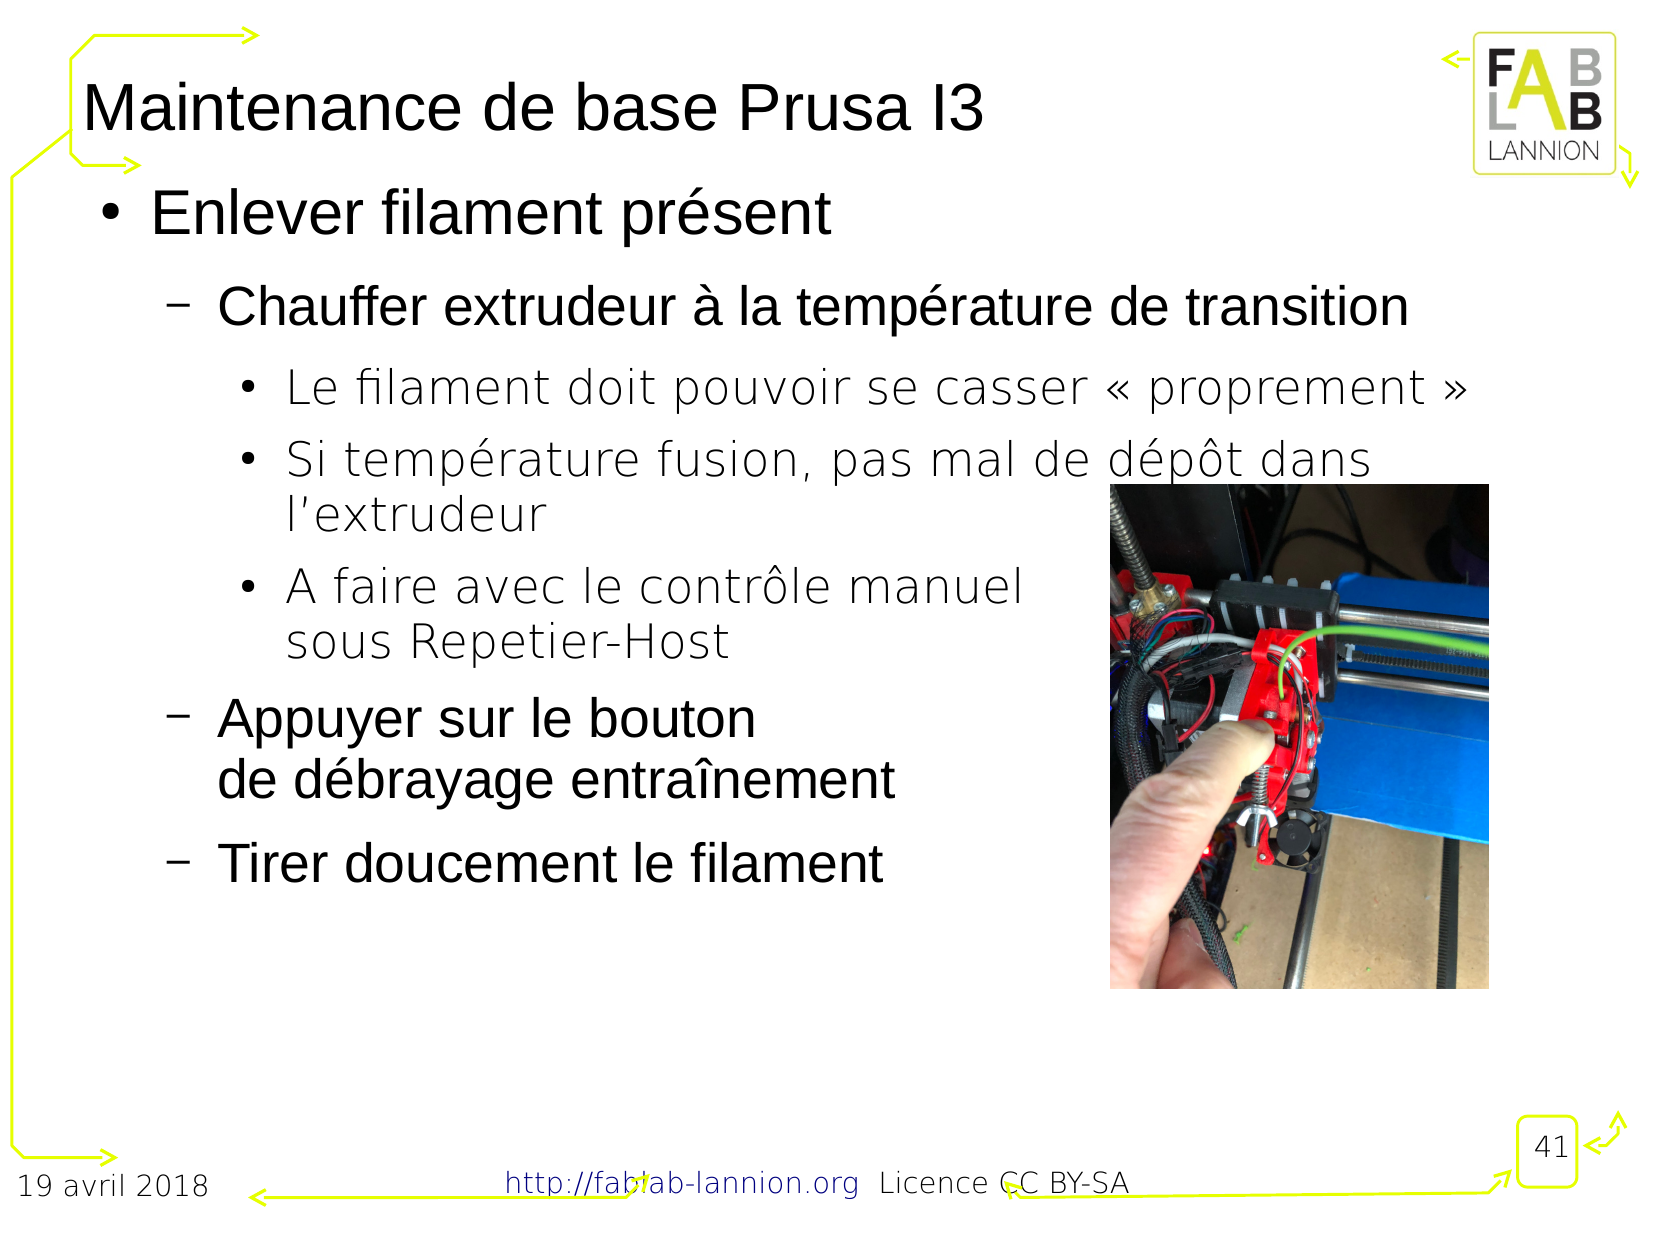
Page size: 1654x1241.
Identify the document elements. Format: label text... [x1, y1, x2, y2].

picture [1110, 484, 1489, 989]
title Maintenance de base Prusa I3 [82, 49, 1441, 166]
list Enlever filament présent Chauffer extrudeur à la température de transition Le filament doit pouvoir se casser « proprement » Si température fusion, pas mal de dépôt dans l’extrudeur A faire avec le contrôle manuel sous Repetier-Host Appuyer sur le bouton de débrayage entraînement Tirer doucement le filament [82, 177, 1571, 897]
picture [1470, 29, 1619, 178]
